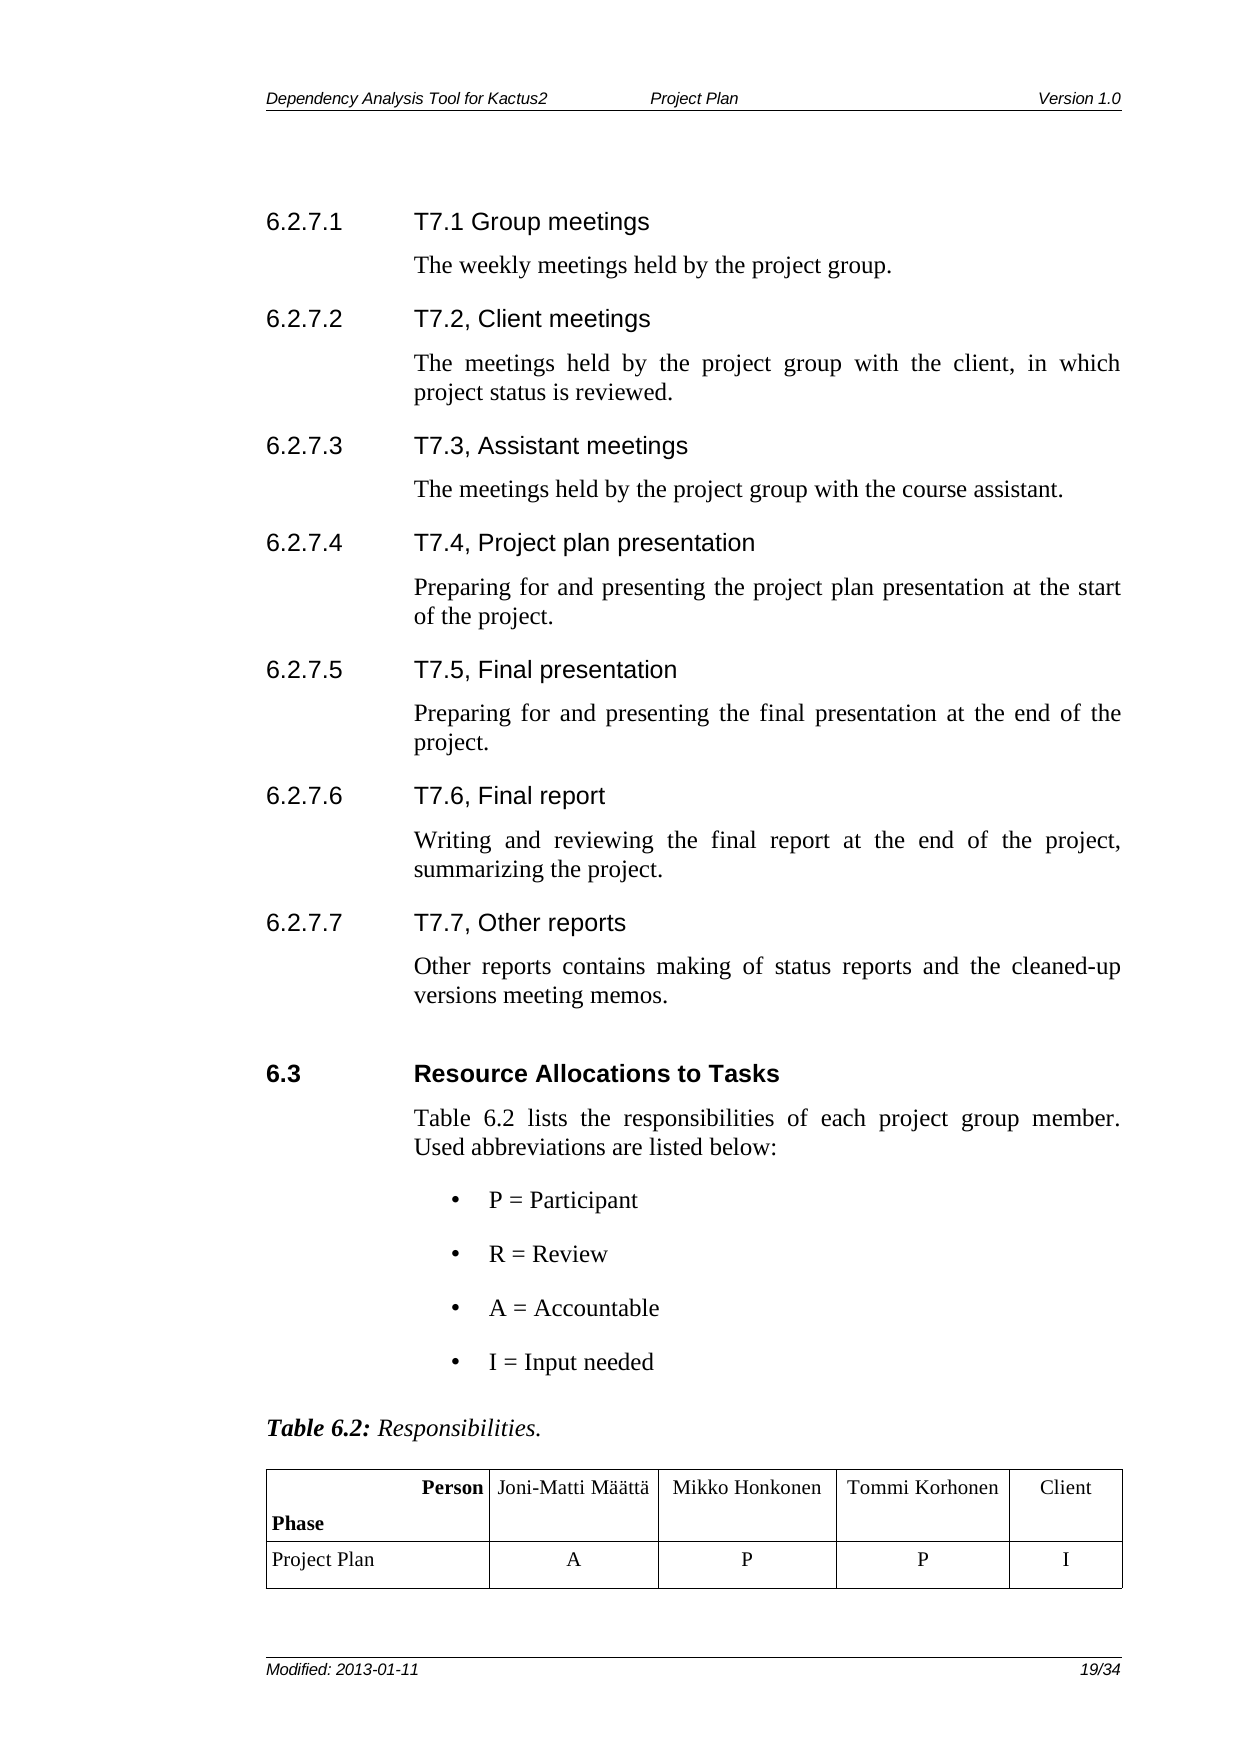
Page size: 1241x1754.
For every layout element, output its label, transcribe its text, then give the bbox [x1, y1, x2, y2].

table_cell Project Plan [267, 1542, 489, 1588]
subtitle T7.2, Client meetings [266, 304, 1122, 333]
list I = Input needed [451, 1347, 1122, 1376]
text The meetings held by the project group with the client, in which project status is reviewed. [413, 348, 1122, 406]
subtitle T7.6, Final report [266, 781, 1122, 810]
table_header Person [267, 1470, 489, 1505]
list A = Accountable [451, 1293, 1122, 1322]
text Other reports contains making of status reports and the cleaned-up versions meeting memos. [413, 951, 1122, 1009]
text Preparing for and presenting the project plan presentation at the start of the project. [413, 572, 1122, 630]
table_cell Phase [267, 1505, 489, 1541]
subtitle T7.7, Other reports [266, 907, 1122, 936]
table_cell P [837, 1542, 1009, 1588]
list R = Review [451, 1239, 1122, 1268]
table_cell P [659, 1542, 836, 1588]
table_header Client [1010, 1470, 1122, 1541]
text Preparing for and presenting the final presentation at the end of the project. [413, 698, 1122, 756]
subtitle T7.3, Assistant meetings [266, 431, 1122, 460]
table_cell I [1010, 1542, 1122, 1588]
subtitle T7.4, Project plan presentation [266, 528, 1122, 557]
text Table 6.2 lists the responsibilities of each project group member. Used abbreviations are listed below: [413, 1102, 1122, 1161]
subtitle T7.1 Group meetings [266, 207, 1122, 236]
text Writing and reviewing the final report at the end of the project, summarizing the project. [413, 824, 1122, 883]
text The weekly meetings held by the project group. [413, 250, 1122, 279]
table_header Joni-Matti Määttä [490, 1470, 658, 1541]
table_header Mikko Honkonen [659, 1470, 836, 1541]
text Table 6.2: Responsibilities. [266, 1413, 1122, 1442]
list P = Participant [451, 1185, 1122, 1214]
table_header Tommi Korhonen [837, 1470, 1009, 1541]
subtitle Resource Allocations to Tasks [266, 1059, 1122, 1088]
text The meetings held by the project group with the course assistant. [413, 474, 1122, 503]
subtitle T7.5, Final presentation [266, 654, 1122, 683]
table_cell A [490, 1542, 658, 1588]
